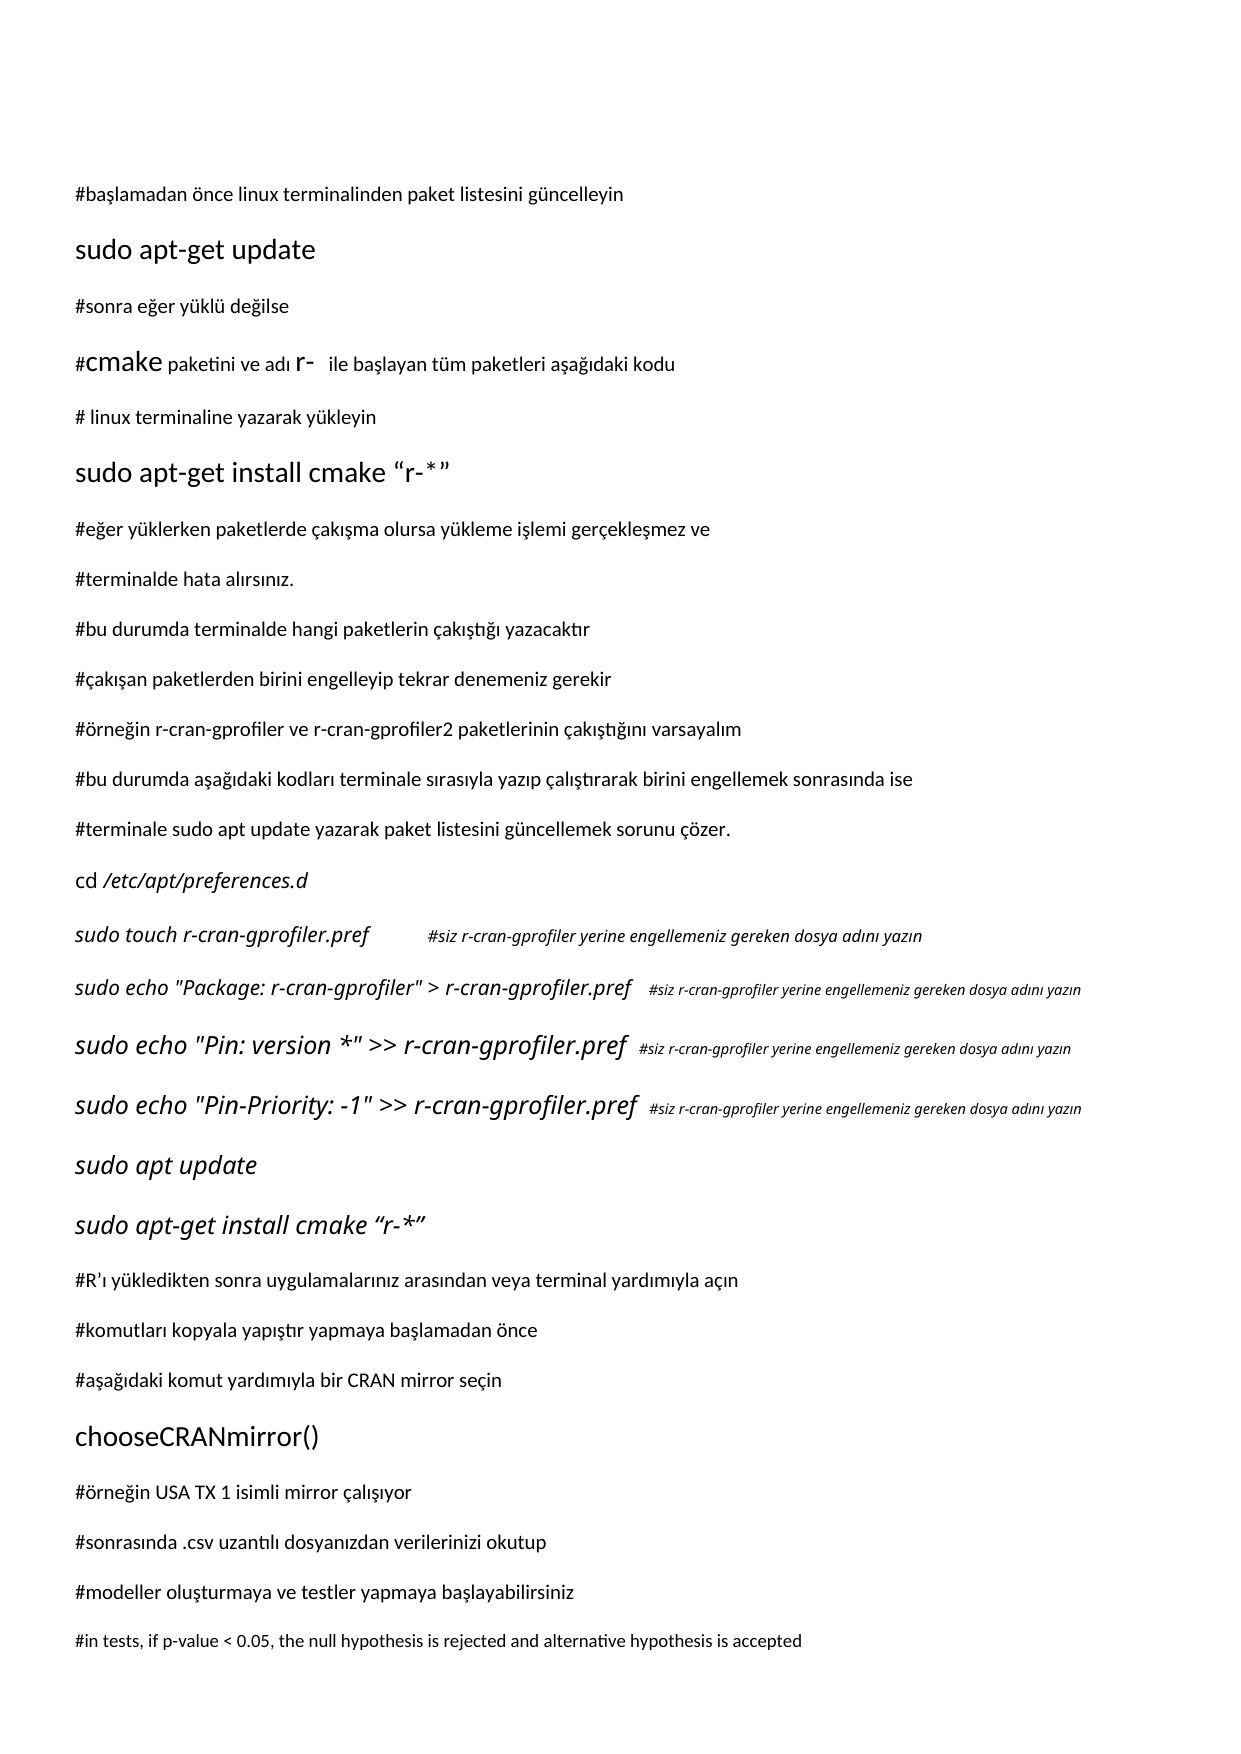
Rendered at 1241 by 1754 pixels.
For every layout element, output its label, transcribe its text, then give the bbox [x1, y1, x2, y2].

text chooseCRANmirror() [75, 1418, 1165, 1453]
text #komutları kopyala yapıştır yapmaya başlamadan önce [75, 1318, 1165, 1343]
text #in tests, if p-value < 0.05, the null hypothesis is rejected and alternative hypothesis is accepted [75, 1629, 1165, 1652]
text #sonrasında .csv uzantılı dosyanızdan verilerinizi okutup [75, 1529, 1165, 1555]
text #çakışan paketlerden birini engelleyip tekrar denemeniz gerekir [75, 666, 1165, 692]
text # linux terminaline yazarak yükleyin [75, 404, 1165, 430]
text #başlamadan önce linux terminalinden paket listesini güncelleyin [75, 181, 1165, 206]
text sudo apt-get install cmake “r-*” [75, 454, 1165, 490]
text cd /etc/apt/preferences.d [75, 866, 1165, 895]
text sudo apt-get update [75, 231, 1165, 267]
text #cmake paketini ve adı r- ile başlayan tüm paketleri aşağıdaki kodu [75, 343, 1165, 378]
text sudo echo "Pin-Priority: -1" >> r-cran-gprofiler.pref #siz r-cran-gprofiler yerine engellemeniz gereken dosya adını yazın [75, 1088, 1165, 1122]
text sudo touch r-cran-gprofiler.pref #siz r-cran-gprofiler yerine engellemeniz gereken dosya adını yazın [75, 920, 1165, 948]
text #örneğin r-cran-gprofiler ve r-cran-gprofiler2 paketlerinin çakıştığını varsayalım [75, 716, 1165, 742]
text #örneğin USA TX 1 isimli mirror çalışıyor [75, 1479, 1165, 1505]
text #bu durumda terminalde hangi paketlerin çakıştığı yazacaktır [75, 616, 1165, 642]
text sudo apt update [75, 1148, 1165, 1182]
text #sonra eğer yüklü değilse [75, 293, 1165, 318]
text sudo apt-get install cmake “r-*” [75, 1208, 1165, 1242]
text #R’ı yükledikten sonra uygulamalarınız arasından veya terminal yardımıyla açın [75, 1268, 1165, 1293]
text #modeller oluşturmaya ve testler yapmaya başlayabilirsiniz [75, 1579, 1165, 1605]
text sudo echo "Pin: version *" >> r-cran-gprofiler.pref #siz r-cran-gprofiler yerine engellemeniz gereken dosya adını yazın [75, 1028, 1165, 1062]
text #bu durumda aşağıdaki kodları terminale sırasıyla yazıp çalıştırarak birini engellemek sonrasında ise [75, 766, 1165, 792]
text #aşağıdaki komut yardımıyla bir CRAN mirror seçin [75, 1368, 1165, 1393]
text #terminale sudo apt update yazarak paket listesini güncellemek sorunu çözer. [75, 816, 1165, 842]
text #terminalde hata alırsınız. [75, 566, 1165, 592]
text #eğer yüklerken paketlerde çakışma olursa yükleme işlemi gerçekleşmez ve [75, 516, 1165, 542]
text sudo echo "Package: r-cran-gprofiler" > r-cran-gprofiler.pref #siz r-cran-gprofiler yerine engellemeniz gereken dosya adını yazın [75, 973, 1165, 1002]
